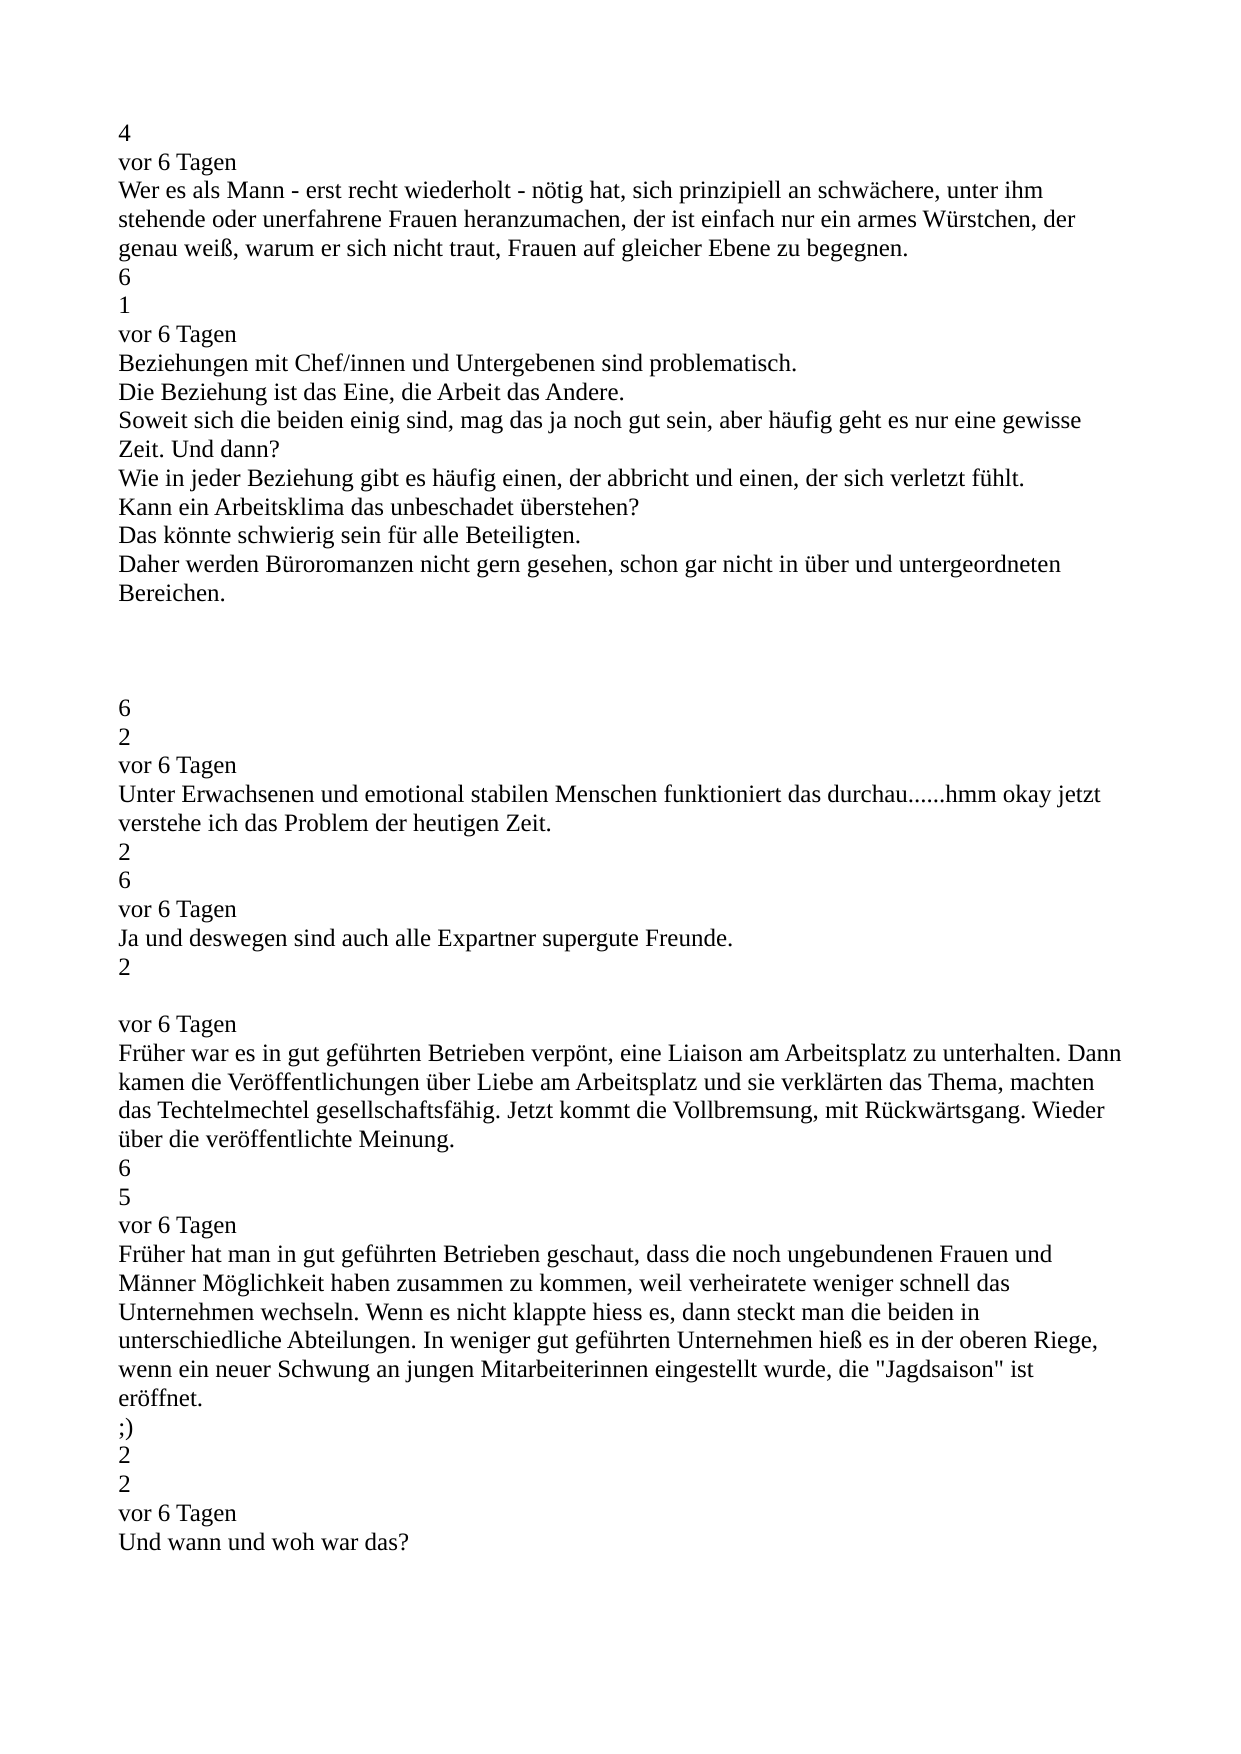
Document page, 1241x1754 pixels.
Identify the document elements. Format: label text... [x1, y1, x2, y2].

text 6 [118, 262, 1122, 291]
text Die Beziehung ist das Eine, die Arbeit das Andere. [118, 377, 1122, 406]
text 2 [118, 952, 1122, 981]
text 4 [118, 118, 1122, 147]
text vor 6 Tagen [118, 147, 1122, 176]
text 2 [118, 837, 1122, 866]
text 2 [118, 722, 1122, 751]
text Ja und deswegen sind auch alle Expartner supergute Freunde. [118, 923, 1122, 952]
text 6 [118, 1153, 1122, 1182]
text 6 [118, 693, 1122, 722]
text Wie in jeder Beziehung gibt es häufig einen, der abbricht und einen, der sich verletzt fühlt. [118, 463, 1122, 492]
text ;) [118, 1412, 1122, 1441]
text 2 [118, 1441, 1122, 1469]
text vor 6 Tagen [118, 319, 1122, 348]
text vor 6 Tagen [118, 1009, 1122, 1038]
text 5 [118, 1182, 1122, 1211]
text Früher war es in gut geführten Betrieben verpönt, eine Liaison am Arbeitsplatz zu unterhalten. Dann kamen die Veröffentlichungen über Liebe am Arbeitsplatz und sie verklärten das Thema, machten das Techtelmechtel gesellschaftsfähig. Jetzt kommt die Vollbremsung, mit Rückwärtsgang. Wieder über die veröffentlichte Meinung. [118, 1038, 1122, 1153]
text Soweit sich die beiden einig sind, mag das ja noch gut sein, aber häufig geht es nur eine gewisse Zeit. Und dann? [118, 406, 1122, 463]
text Unter Erwachsenen und emotional stabilen Menschen funktioniert das durchau......hmm okay jetzt verstehe ich das Problem der heutigen Zeit. [118, 779, 1122, 837]
text Kann ein Arbeitsklima das unbeschadet überstehen? [118, 492, 1122, 521]
text vor 6 Tagen [118, 1498, 1122, 1527]
text vor 6 Tagen [118, 894, 1122, 923]
text Wer es als Mann - erst recht wiederholt - nötig hat, sich prinzipiell an schwächere, unter ihm stehende oder unerfahrene Frauen heranzumachen, der ist einfach nur ein armes Würstchen, der genau weiß, warum er sich nicht traut, Frauen auf gleicher Ebene zu begegnen. [118, 176, 1122, 262]
text Das könnte schwierig sein für alle Beteiligten. [118, 521, 1122, 549]
text vor 6 Tagen [118, 1211, 1122, 1239]
text 2 [118, 1469, 1122, 1498]
text 6 [118, 866, 1122, 894]
text Früher hat man in gut geführten Betrieben geschaut, dass die noch ungebundenen Frauen und Männer Möglichkeit haben zusammen zu kommen, weil verheiratete weniger schnell das Unternehmen wechseln. Wenn es nicht klappte hiess es, dann steckt man die beiden in unterschiedliche Abteilungen. In weniger gut geführten Unternehmen hieß es in der oberen Riege, wenn ein neuer Schwung an jungen Mitarbeiterinnen eingestellt wurde, die "Jagdsaison" ist eröffnet. [118, 1239, 1122, 1412]
text Daher werden Büroromanzen nicht gern gesehen, schon gar nicht in über und untergeordneten Bereichen. [118, 549, 1122, 607]
text 1 [118, 291, 1122, 319]
text Und wann und woh war das? [118, 1527, 1122, 1556]
text Beziehungen mit Chef/innen und Untergebenen sind problematisch. [118, 348, 1122, 377]
text vor 6 Tagen [118, 751, 1122, 779]
